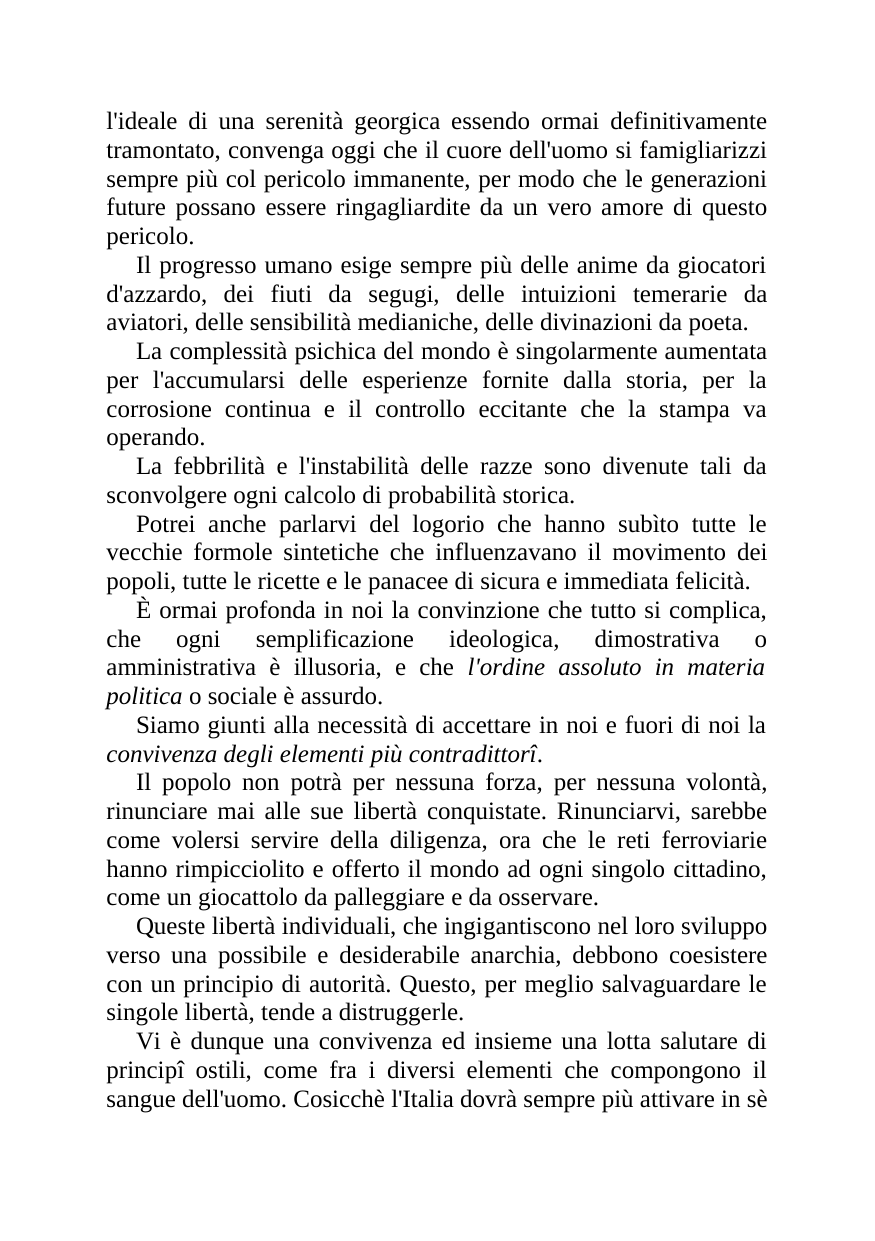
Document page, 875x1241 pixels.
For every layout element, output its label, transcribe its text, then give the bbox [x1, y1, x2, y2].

text È ormai profonda in noi la convinzione che tutto si complica, che ogni semplificazione ideologica, dimostrativa o amministrativa è illusoria, e che l'ordine assoluto in materia politica o sociale è assurdo. [106, 595, 768, 710]
text Vi è dunque una convivenza ed insieme una lotta salutare di principî ostili, come fra i diversi elementi che compongono il sangue dell'uomo. Cosicchè l'Italia dovrà sempre più attivare in sè [106, 1026, 768, 1112]
text Queste libertà individuali, che ingigantiscono nel loro sviluppo verso una possibile e desiderabile anarchia, debbono coesistere con un principio di autorità. Questo, per meglio salvaguardare le singole libertà, tende a distruggerle. [106, 911, 768, 1026]
text Il popolo non potrà per nessuna forza, per nessuna volontà, rinunciare mai alle sue libertà conquistate. Rinunciarvi, sarebbe come volersi servire della diligenza, ora che le reti ferroviarie hanno rimpicciolito e offerto il mondo ad ogni singolo cittadino, come un giocattolo da palleggiare e da osservare. [106, 767, 768, 911]
text Potrei anche parlarvi del logorio che hanno subìto tutte le vecchie formole sintetiche che influenzavano il movimento dei popoli, tutte le ricette e le panacee di sicura e immediata felicità. [106, 509, 768, 595]
text La febbrilità e l'instabilità delle razze sono divenute tali da sconvolgere ogni calcolo di probabilità storica. [106, 451, 768, 509]
text Il progresso umano esige sempre più delle anime da giocatori d'azzardo, dei fiuti da segugi, delle intuizioni temerarie da aviatori, delle sensibilità medianiche, delle divinazioni da poeta. [106, 250, 768, 336]
text Siamo giunti alla necessità di accettare in noi e fuori di noi la convivenza degli elementi più contradittorî. [106, 710, 768, 767]
text La complessità psichica del mondo è singolarmente aumentata per l'accumularsi delle esperienze fornite dalla storia, per la corrosione continua e il controllo eccitante che la stampa va operando. [106, 336, 768, 451]
text l'ideale di una serenità georgica essendo ormai definitivamente tramontato, convenga oggi che il cuore dell'uomo si famigliarizzi sempre più col pericolo immanente, per modo che le generazioni future possano essere ringagliardite da un vero amore di questo pericolo. [106, 106, 768, 250]
